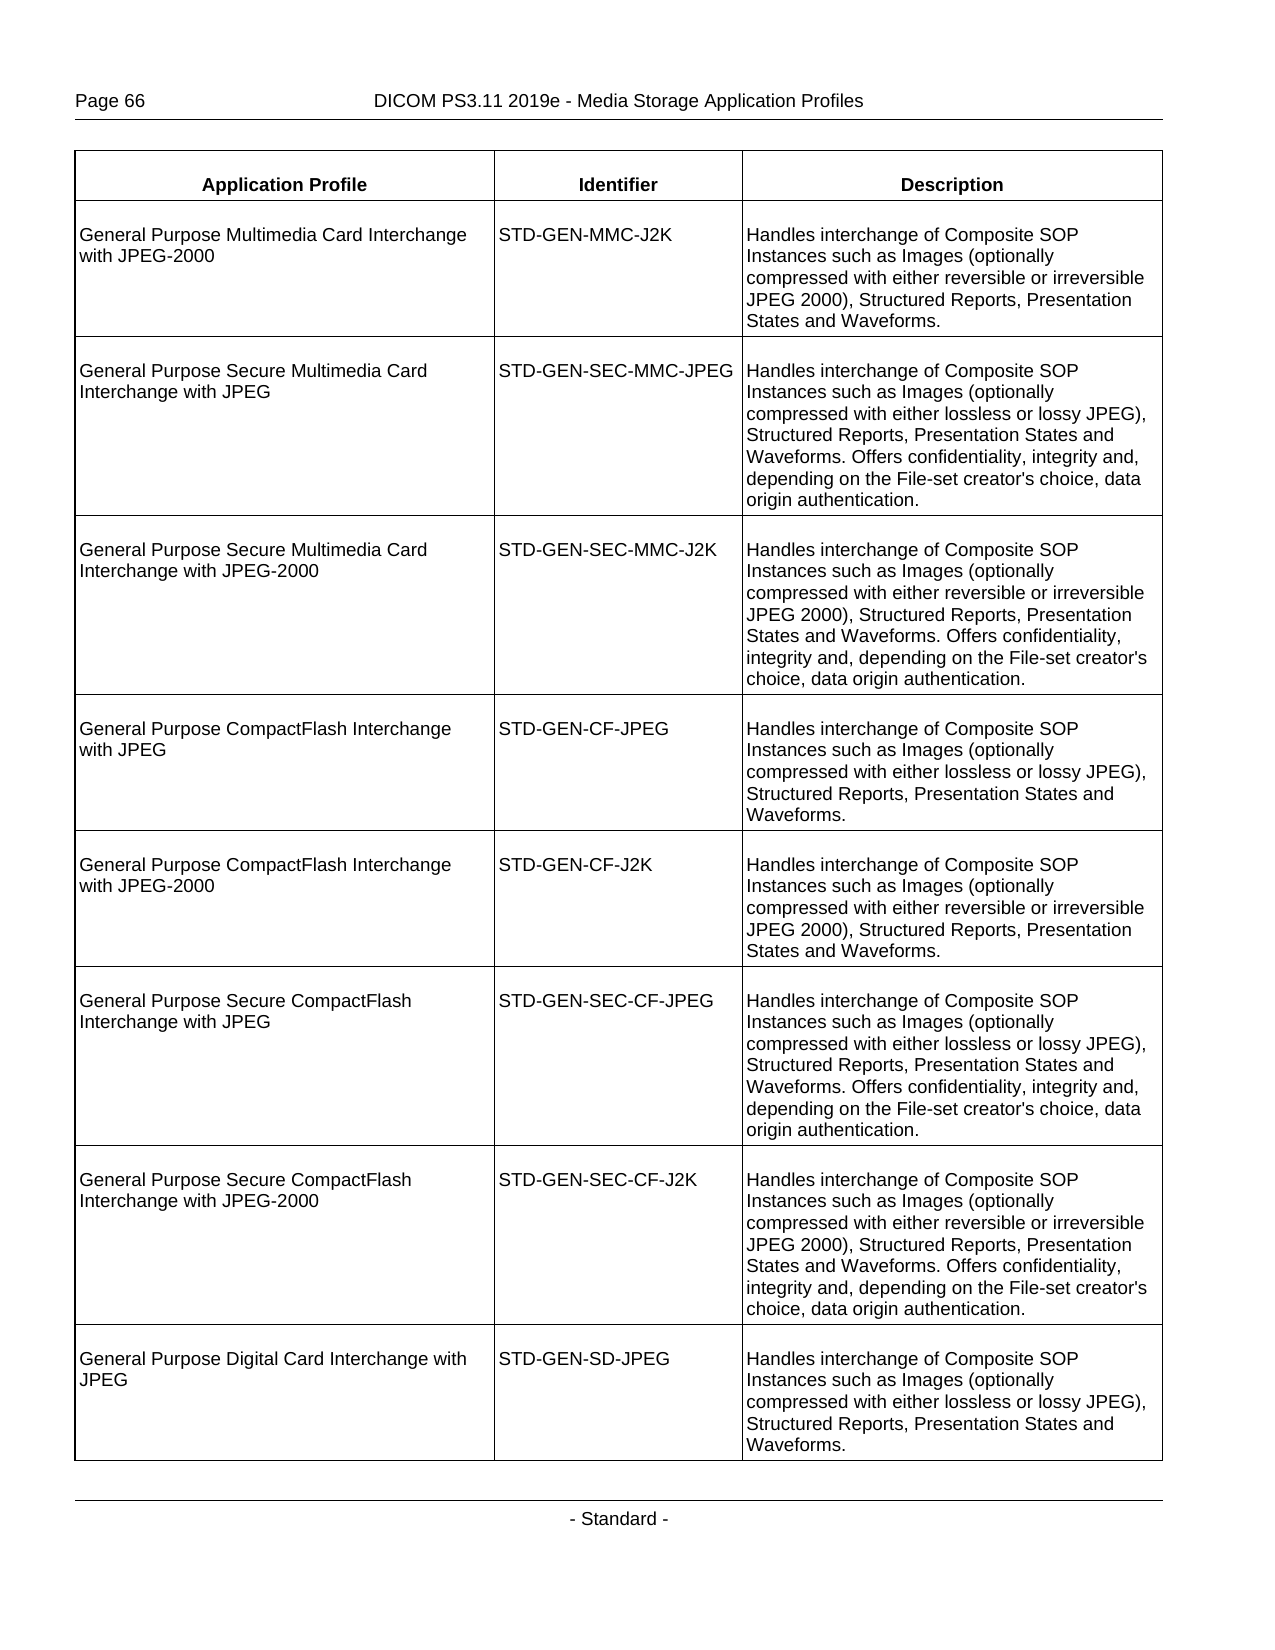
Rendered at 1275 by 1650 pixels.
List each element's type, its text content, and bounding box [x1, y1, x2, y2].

table_cell Handles interchange of Composite SOP Instances such as Images (optionally compressed with either reversible or irreversible JPEG 2000), Structured Reports, Presentation States and Waveforms. [743, 831, 1162, 966]
table_cell General Purpose Secure CompactFlash Interchange with JPEG [76, 967, 494, 1145]
table_cell STD-GEN-SEC-CF-J2K [495, 1146, 742, 1324]
table_cell STD-GEN-CF-JPEG [495, 695, 742, 830]
table_cell Handles interchange of Composite SOP Instances such as Images (optionally compressed with either lossless or lossy JPEG), Structured Reports, Presentation States and Waveforms. [743, 1325, 1162, 1460]
table_cell Handles interchange of Composite SOP Instances such as Images (optionally compressed with either reversible or irreversible JPEG 2000), Structured Reports, Presentation States and Waveforms. [743, 201, 1162, 336]
table_cell Handles interchange of Composite SOP Instances such as Images (optionally compressed with either lossless or lossy JPEG), Structured Reports, Presentation States and Waveforms. Offers confidentiality, integrity and, depending on the File-set creator's choice, data origin authentication. [743, 337, 1162, 515]
table_cell STD-GEN-SEC-CF-JPEG [495, 967, 742, 1145]
table_cell General Purpose Secure Multimedia Card Interchange with JPEG [76, 337, 494, 515]
table_cell General Purpose Digital Card Interchange with JPEG [76, 1325, 494, 1460]
table_cell Handles interchange of Composite SOP Instances such as Images (optionally compressed with either reversible or irreversible JPEG 2000), Structured Reports, Presentation States and Waveforms. Offers confidentiality, integrity and, depending on the File-set creator's choice, data origin authentication. [743, 516, 1162, 694]
table_cell STD-GEN-SEC-MMC-J2K [495, 516, 742, 694]
table_cell General Purpose CompactFlash Interchange with JPEG [76, 695, 494, 830]
table_header Identifier [495, 151, 742, 200]
table_cell Handles interchange of Composite SOP Instances such as Images (optionally compressed with either reversible or irreversible JPEG 2000), Structured Reports, Presentation States and Waveforms. Offers confidentiality, integrity and, depending on the File-set creator's choice, data origin authentication. [743, 1146, 1162, 1324]
table_cell STD-GEN-SD-JPEG [495, 1325, 742, 1460]
table_cell General Purpose Secure Multimedia Card Interchange with JPEG-2000 [76, 516, 494, 694]
table_header Application Profile [76, 151, 494, 200]
table_cell STD-GEN-SEC-MMC-JPEG [495, 337, 742, 515]
table_cell General Purpose CompactFlash Interchange with JPEG-2000 [76, 831, 494, 966]
table_cell General Purpose Multimedia Card Interchange with JPEG-2000 [76, 201, 494, 336]
table_header Description [743, 151, 1162, 200]
table_cell Handles interchange of Composite SOP Instances such as Images (optionally compressed with either lossless or lossy JPEG), Structured Reports, Presentation States and Waveforms. [743, 695, 1162, 830]
table_cell Handles interchange of Composite SOP Instances such as Images (optionally compressed with either lossless or lossy JPEG), Structured Reports, Presentation States and Waveforms. Offers confidentiality, integrity and, depending on the File-set creator's choice, data origin authentication. [743, 967, 1162, 1145]
table_cell General Purpose Secure CompactFlash Interchange with JPEG-2000 [76, 1146, 494, 1324]
table_cell STD-GEN-CF-J2K [495, 831, 742, 966]
table_cell STD-GEN-MMC-J2K [495, 201, 742, 336]
